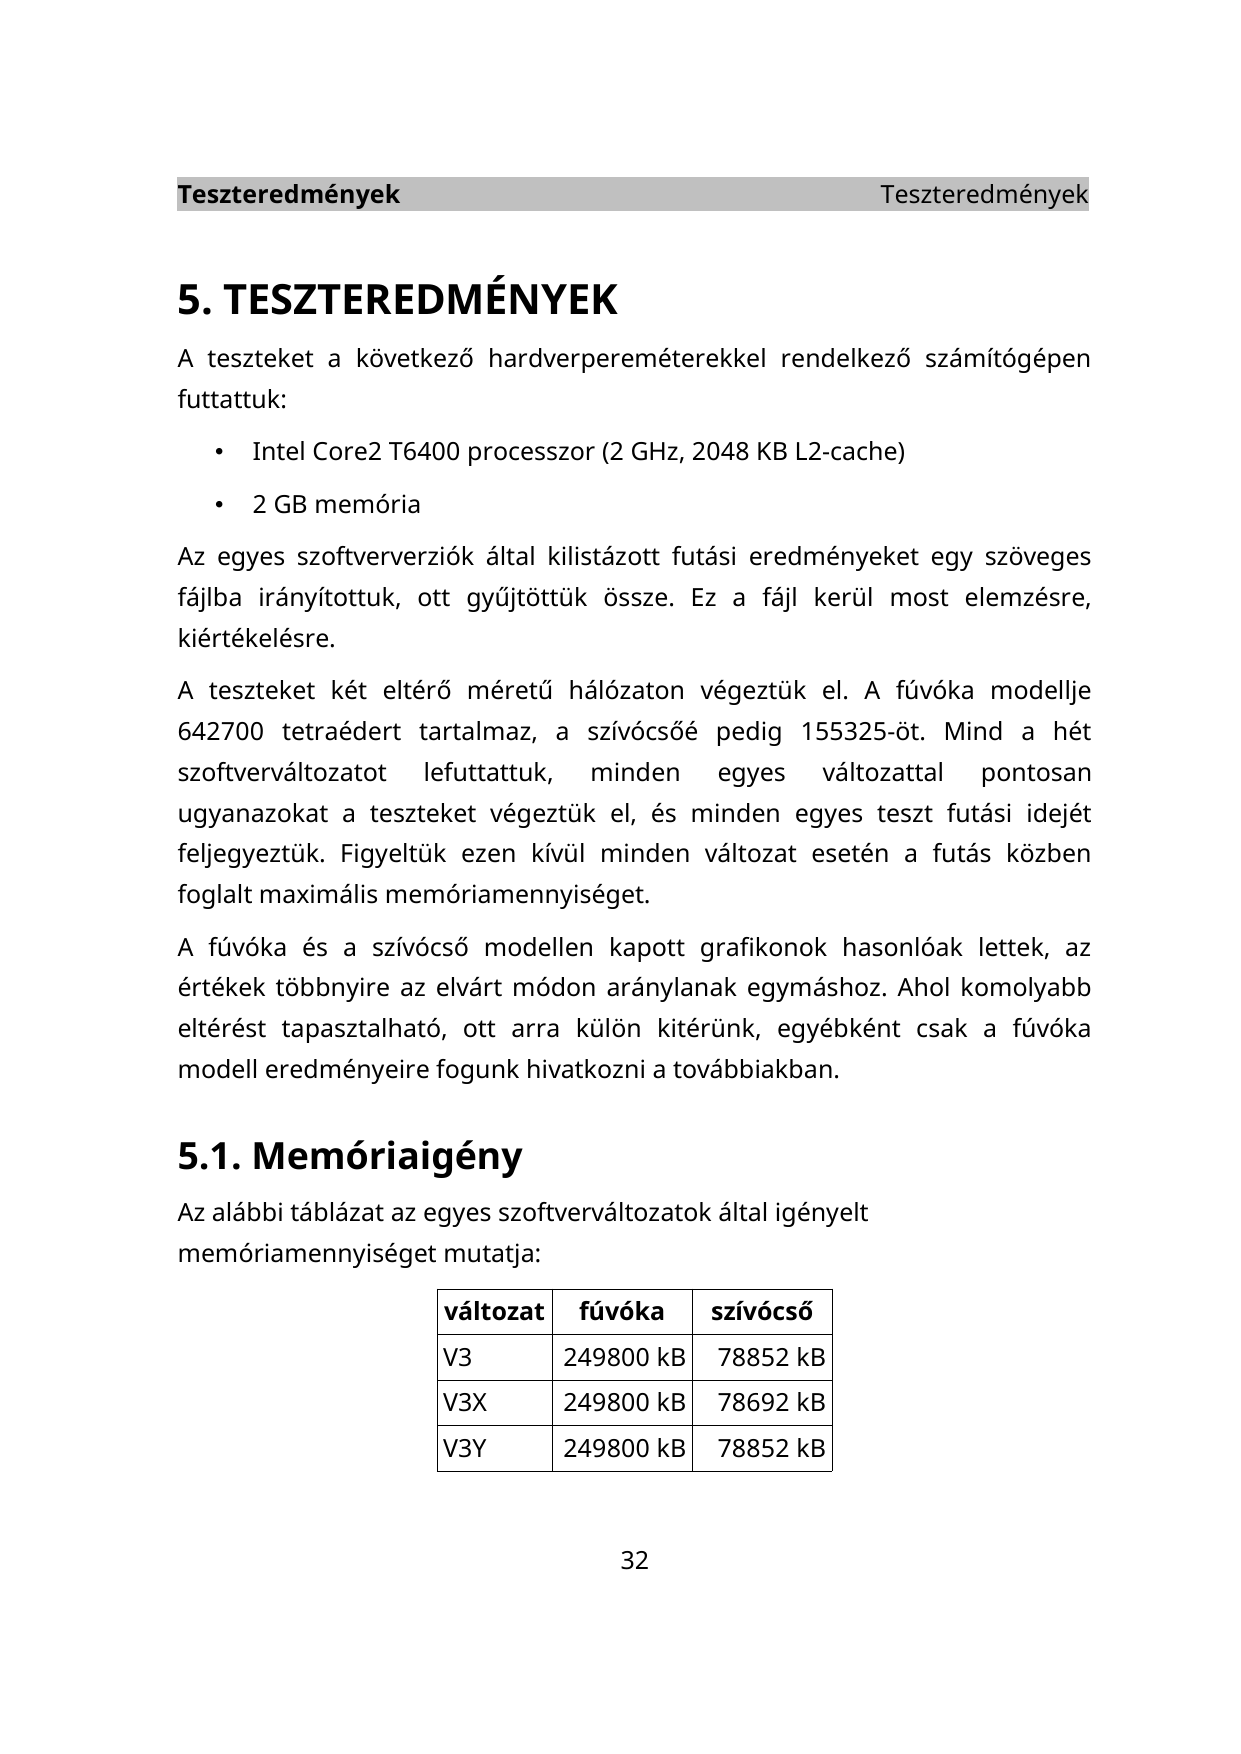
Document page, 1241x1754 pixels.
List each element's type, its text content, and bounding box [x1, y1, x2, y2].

table_cell 78852 kB [693, 1426, 832, 1471]
table_cell V3X [438, 1381, 552, 1425]
text A teszteket a következő hardverpereméterekkel rendelkező számítógépen futtattuk: [177, 341, 1093, 416]
table_cell 249800 kB [553, 1381, 692, 1425]
text A teszteket két eltérő méretű hálózaton végeztük el. A fúvóka modellje 642700 tetraédert tartalmaz, a szívócsőé pedig 155325-öt. Mind a hét szoftverváltozatot lefuttattuk, minden egyes változattal pontosan ugyanazokat a teszteket végeztük el, és minden egyes teszt futási idejét feljegyeztük. Figyeltük ezen kívül minden változat esetén a futás közben foglalt maximális memóriamennyiséget. [177, 673, 1093, 911]
table_header fúvóka [553, 1290, 692, 1334]
table_header szívócső [693, 1290, 832, 1334]
list Intel Core2 T6400 processzor (2 GHz, 2048 KB L2-cache) [215, 434, 1093, 468]
list 2 GB memória [215, 487, 1093, 521]
table_cell 78852 kB [693, 1335, 832, 1379]
table_header változat [438, 1290, 552, 1334]
table_cell 249800 kB [553, 1426, 692, 1471]
table_cell 78692 kB [693, 1381, 832, 1425]
text Az egyes szoftververziók által kilistázott futási eredményeket egy szöveges fájlba irányítottuk, ott gyűjtöttük össze. Ez a fájl kerül most elemzésre, kiértékelésre. [177, 539, 1093, 655]
text Az alábbi táblázat az egyes szoftverváltozatok által igényelt memóriamennyiséget mutatja: [177, 1195, 1093, 1270]
table_cell 249800 kB [553, 1335, 692, 1379]
table_cell V3Y [438, 1426, 552, 1471]
table_cell V3 [438, 1335, 552, 1379]
subtitle Memóriaigény [177, 1129, 1093, 1180]
text A fúvóka és a szívócső modellen kapott grafikonok hasonlóak lettek, az értékek többnyire az elvárt módon aránylanak egymáshoz. Ahol komolyabb eltérést tapasztalható, ott arra külön kitérünk, egyébként csak a fúvóka modell eredményeire fogunk hivatkozni a továbbiakban. [177, 929, 1093, 1086]
subtitle Teszteredmények [177, 270, 1093, 327]
